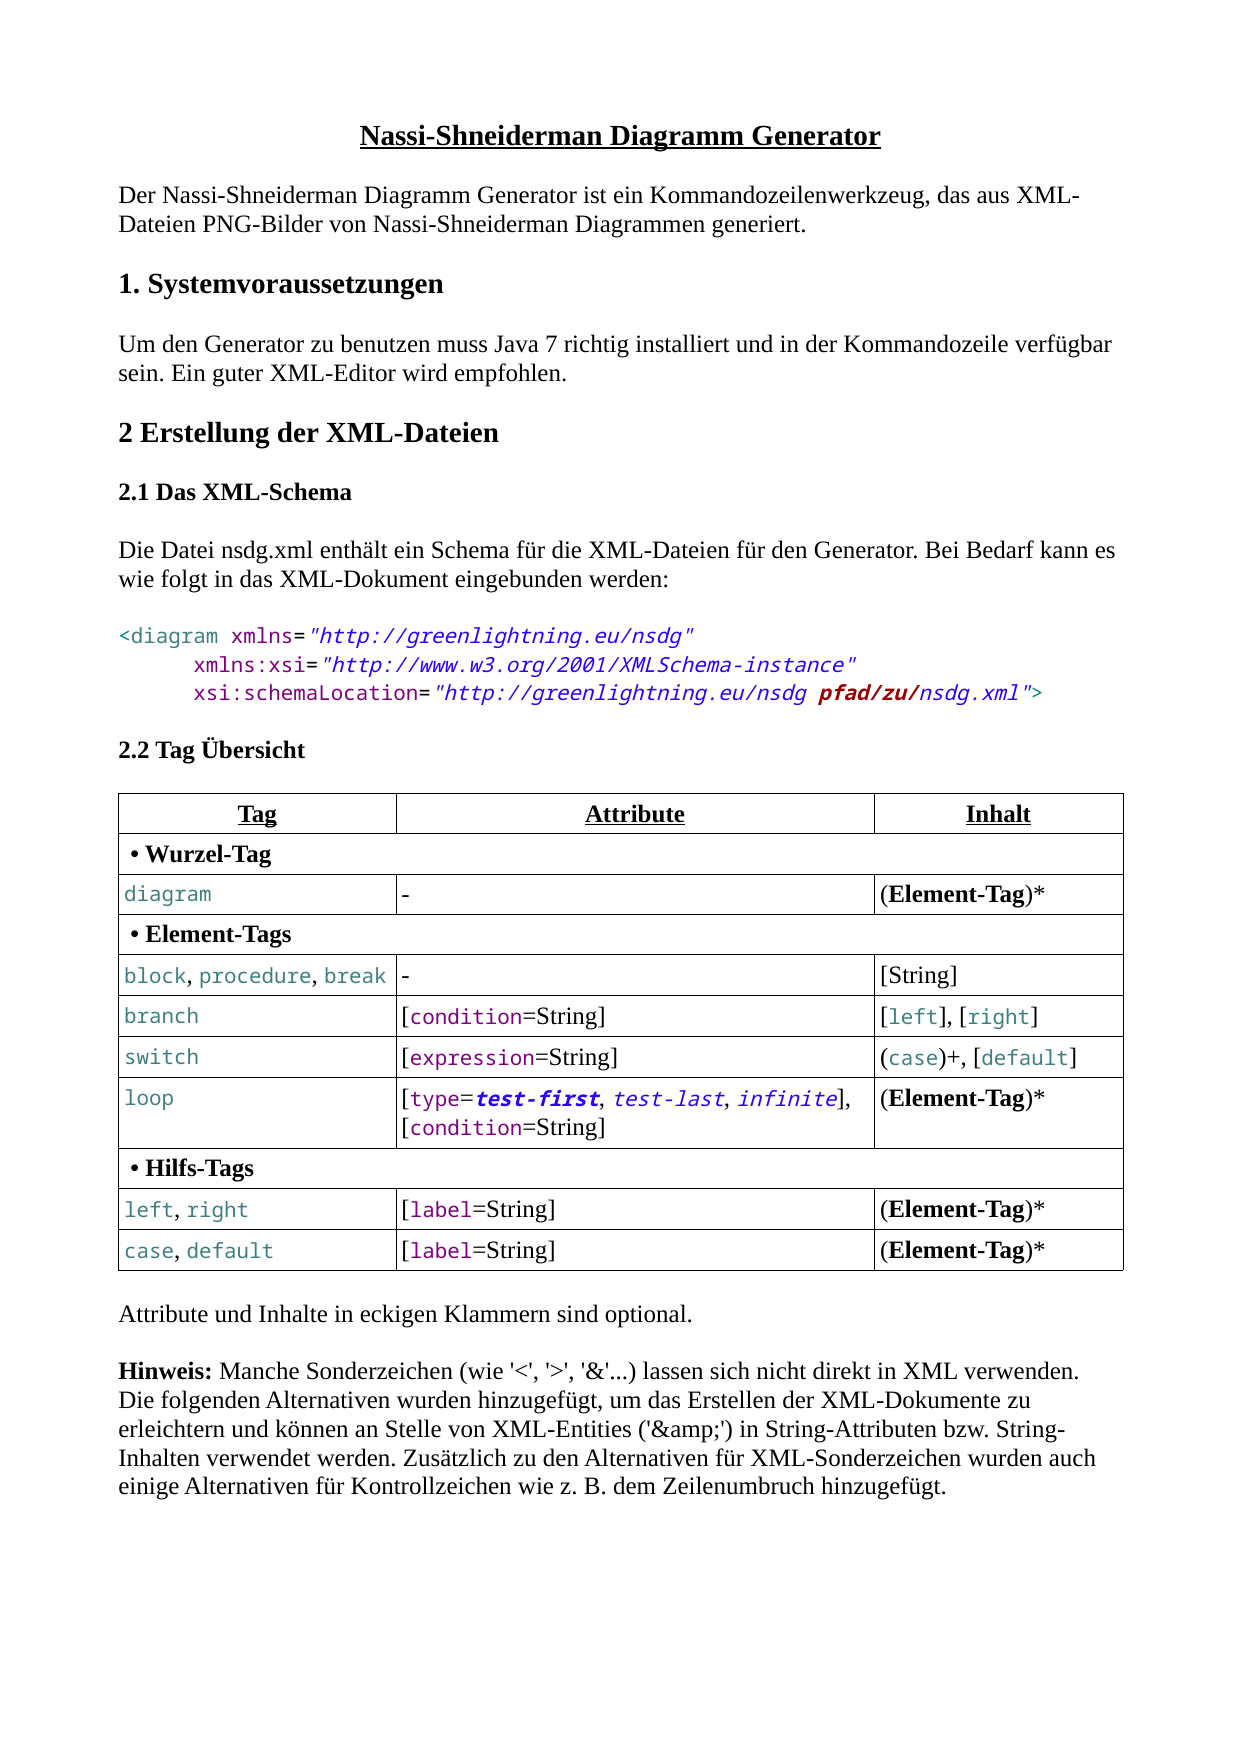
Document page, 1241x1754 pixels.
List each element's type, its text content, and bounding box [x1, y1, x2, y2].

text 2.2 Tag Übersicht [118, 735, 1122, 764]
text Hinweis: Manche Sonderzeichen (wie '<', '>', '&'...) lassen sich nicht direkt in XML verwenden. Die folgenden Alternativen wurden hinzugefügt, um das Erstellen der XML-Dokumente zu erleichtern und können an Stelle von XML-Entities ('&amp;') in String-Attributen bzw. String-Inhalten verwendet werden. Zusätzlich zu den Alternativen für XML-Sonderzeichen wurden auch einige Alternativen für Kontrollzeichen wie z. B. dem Zeilenumbruch hinzugefügt. [118, 1356, 1122, 1500]
table_cell [label=String] [397, 1230, 874, 1270]
table_cell • Hilfs-Tags [119, 1149, 1123, 1188]
table_cell left, right [119, 1189, 396, 1229]
table_cell [label=String] [397, 1189, 874, 1229]
text <diagram xmlns="http://greenlightning.eu/nsdg" [118, 621, 1122, 650]
table_cell block, procedure, break [119, 955, 396, 995]
table_header Inhalt [875, 794, 1123, 833]
table_cell case, default [119, 1230, 396, 1270]
text Um den Generator zu benutzen muss Java 7 richtig installiert und in der Kommandozeile verfügbar sein. Ein guter XML-Editor wird empfohlen. [118, 329, 1122, 386]
table_cell • Wurzel-Tag [119, 834, 1123, 873]
table_cell • Element-Tags [119, 915, 1123, 954]
table_cell loop [119, 1078, 396, 1148]
text Nassi-Shneiderman Diagramm Generator [118, 118, 1122, 152]
table_cell [left], [right] [875, 996, 1123, 1036]
table_header Tag [119, 794, 396, 833]
text Der Nassi-Shneiderman Diagramm Generator ist ein Kommandozeilenwerkzeug, das aus XML-Dateien PNG-Bilder von Nassi-Shneiderman Diagrammen generiert. [118, 180, 1122, 238]
text Die Datei nsdg.xml enthält ein Schema für die XML-Dateien für den Generator. Bei Bedarf kann es wie folgt in das XML-Dokument eingebunden werden: [118, 535, 1122, 592]
text 2 Erstellung der XML-Dateien [118, 415, 1122, 449]
table_cell (Element-Tag)* [875, 1189, 1123, 1229]
table_cell (Element-Tag)* [875, 875, 1123, 914]
table_cell (Element-Tag)* [875, 1078, 1123, 1148]
table_cell - [397, 955, 874, 995]
table_cell [String] [875, 955, 1123, 995]
table_cell diagram [119, 875, 396, 914]
text Attribute und Inhalte in eckigen Klammern sind optional. [118, 1299, 1122, 1328]
text xmlns:xsi="http://www.w3.org/2001/XMLSchema-instance" [118, 650, 1122, 678]
text xsi:schemaLocation="http://greenlightning.eu/nsdg pfad/zu/nsdg.xml"> [118, 678, 1122, 707]
text 1. Systemvoraussetzungen [118, 267, 1122, 300]
table_cell [condition=String] [397, 996, 874, 1036]
table_cell [type=test-first, test-last, infinite], [condition=String] [397, 1078, 874, 1148]
table_cell (case)+, [default] [875, 1037, 1123, 1077]
table_cell [expression=String] [397, 1037, 874, 1077]
text 2.1 Das XML-Schema [118, 477, 1122, 506]
table_header Attribute [397, 794, 874, 833]
table_cell branch [119, 996, 396, 1036]
table_cell (Element-Tag)* [875, 1230, 1123, 1270]
table_cell - [397, 875, 874, 914]
table_cell switch [119, 1037, 396, 1077]
